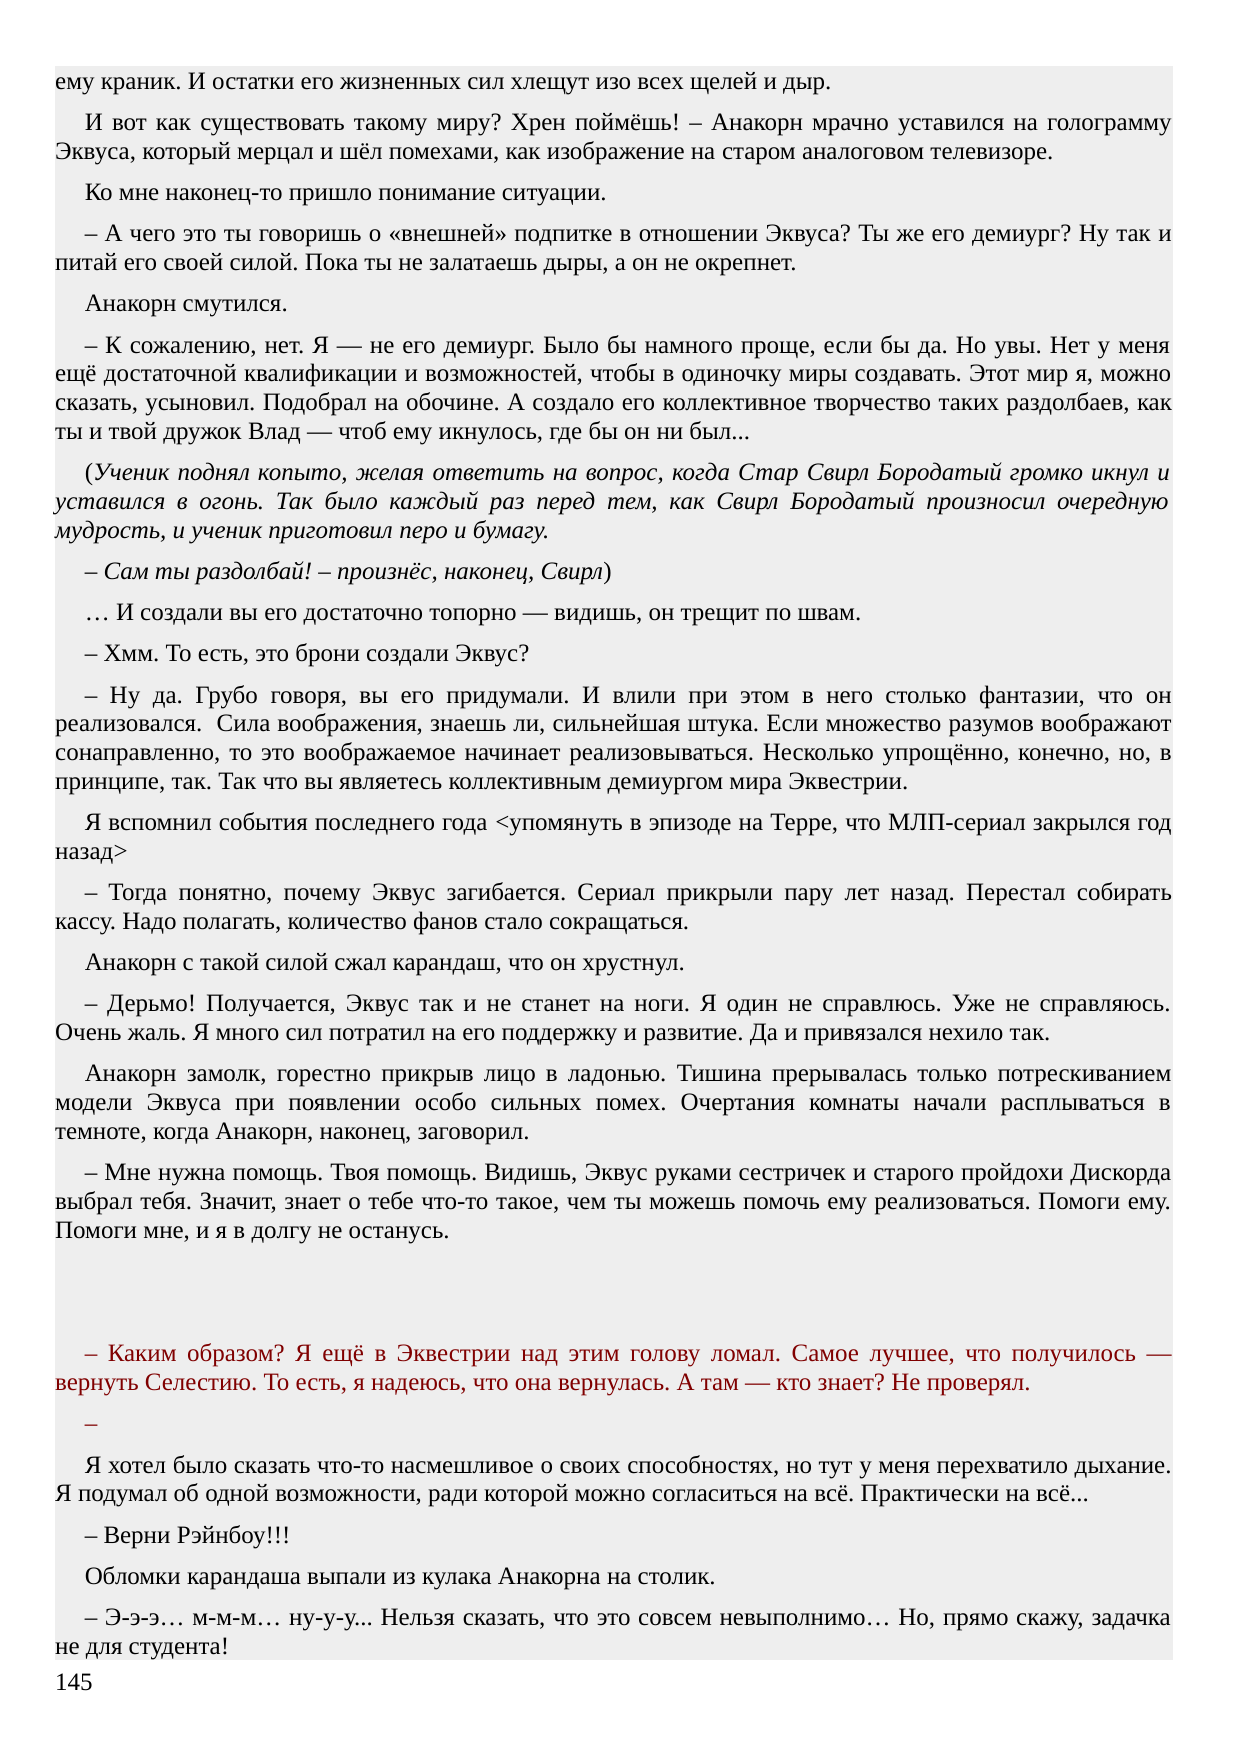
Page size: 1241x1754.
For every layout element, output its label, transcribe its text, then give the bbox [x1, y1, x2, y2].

text Анакорн замолк, горестно прикрыв лицо в ладонью. Тишина прерывалась только потрескиванием модели Эквуса при появлении особо сильных помех. Очертания комнаты начали расплываться в темноте, когда Анакорн, наконец, заговорил. [55, 1058, 1173, 1145]
text – Ну да. Грубо говоря, вы его придумали. И влили при этом в него столько фантазии, что он реализовался. Сила воображения, знаешь ли, сильнейшая штука. Если множество разумов воображают сонаправленно, то это воображаемое начинает реализовываться. Несколько упрощённо, конечно, но, в принципе, так. Так что вы являетесь коллективным демиургом мира Эквестрии. [55, 680, 1173, 795]
text Обломки карандаша выпали из кулака Анакорна на столик. [55, 1561, 1173, 1590]
text Анакорн с такой силой сжал карандаш, что он хрустнул. [55, 947, 1173, 976]
text (Ученик поднял копыто, желая ответить на вопрос, когда Стар Свирл Бородатый громко икнул и уставился в огонь. Так было каждый раз перед тем, как Свирл Бородатый произносил очередную мудрость, и ученик приготовил перо и бумагу. [55, 457, 1173, 543]
text Я вспомнил события последнего года <упомянуть в эпизоде на Терре, что МЛП-сериал закрылся год назад> [55, 807, 1173, 865]
text – Тогда понятно, почему Эквус загибается. Сериал прикрыли пару лет назад. Перестал собирать кассу. Надо полагать, количество фанов стало сокращаться. [55, 877, 1173, 935]
text Я хотел было сказать что-то насмешливое о своих способностях, но тут у меня перехватило дыхание. Я подумал об одной возможности, ради которой можно согласиться на всё. Практически на всё... [55, 1450, 1173, 1507]
text – Мне нужна помощь. Твоя помощь. Видишь, Эквус руками сестричек и старого пройдохи Дискорда выбрал тебя. Значит, знает о тебе что-то такое, чем ты можешь помочь ему реализоваться. Помоги ему. Помоги мне, и я в долгу не останусь. [55, 1157, 1173, 1243]
text – Дерьмо! Получается, Эквус так и не станет на ноги. Я один не справлюсь. Уже не справляюсь. Очень жаль. Я много сил потратил на его поддержку и развитие. Да и привязался нехило так. [55, 988, 1173, 1046]
text – А чего это ты говоришь о «внешней» подпитке в отношении Эквуса? Ты же его демиург? Ну так и питай его своей силой. Пока ты не залатаешь дыры, а он не окрепнет. [55, 218, 1173, 276]
text – Верни Рэйнбоу!!! [55, 1520, 1173, 1548]
text – Хмм. То есть, это брони создали Эквус? [55, 638, 1173, 667]
text И вот как существовать такому миру? Хрен поймёшь! – Анакорн мрачно уставился на голограмму Эквуса, который мерцал и шёл помехами, как изображение на старом аналоговом телевизоре. [55, 107, 1173, 165]
text – Э-э-э… м-м-м… ну-у-у... Нельзя сказать, что это совсем невыполнимо… Но, прямо скажу, задачка не для студента! [55, 1602, 1173, 1660]
text – [55, 1408, 1173, 1437]
text – К сожалению, нет. Я — не его демиург. Было бы намного проще, если бы да. Но увы. Нет у меня ещё достаточной квалификации и возможностей, чтобы в одиночку миры создавать. Этот мир я, можно сказать, усыновил. Подобрал на обочине. А создало его коллективное творчество таких раздолбаев, как ты и твой дружок Влад — чтоб ему икнулось, где бы он ни был... [55, 330, 1173, 445]
text Ко мне наконец-то пришло понимание ситуации. [55, 177, 1173, 206]
text – Сам ты раздолбай! – произнёс, наконец, Свирл) [55, 556, 1173, 585]
text Анакорн смутился. [55, 288, 1173, 317]
text ему краник. И остатки его жизненных сил хлещут изо всех щелей и дыр. [55, 66, 1173, 95]
text … И создали вы его достаточно топорно — видишь, он трещит по швам. [55, 597, 1173, 626]
text – Каким образом? Я ещё в Эквестрии над этим голову ломал. Самое лучшее, что получилось — вернуть Селестию. То есть, я надеюсь, что она вернулась. А там — кто знает? Не проверял. [55, 1338, 1173, 1396]
